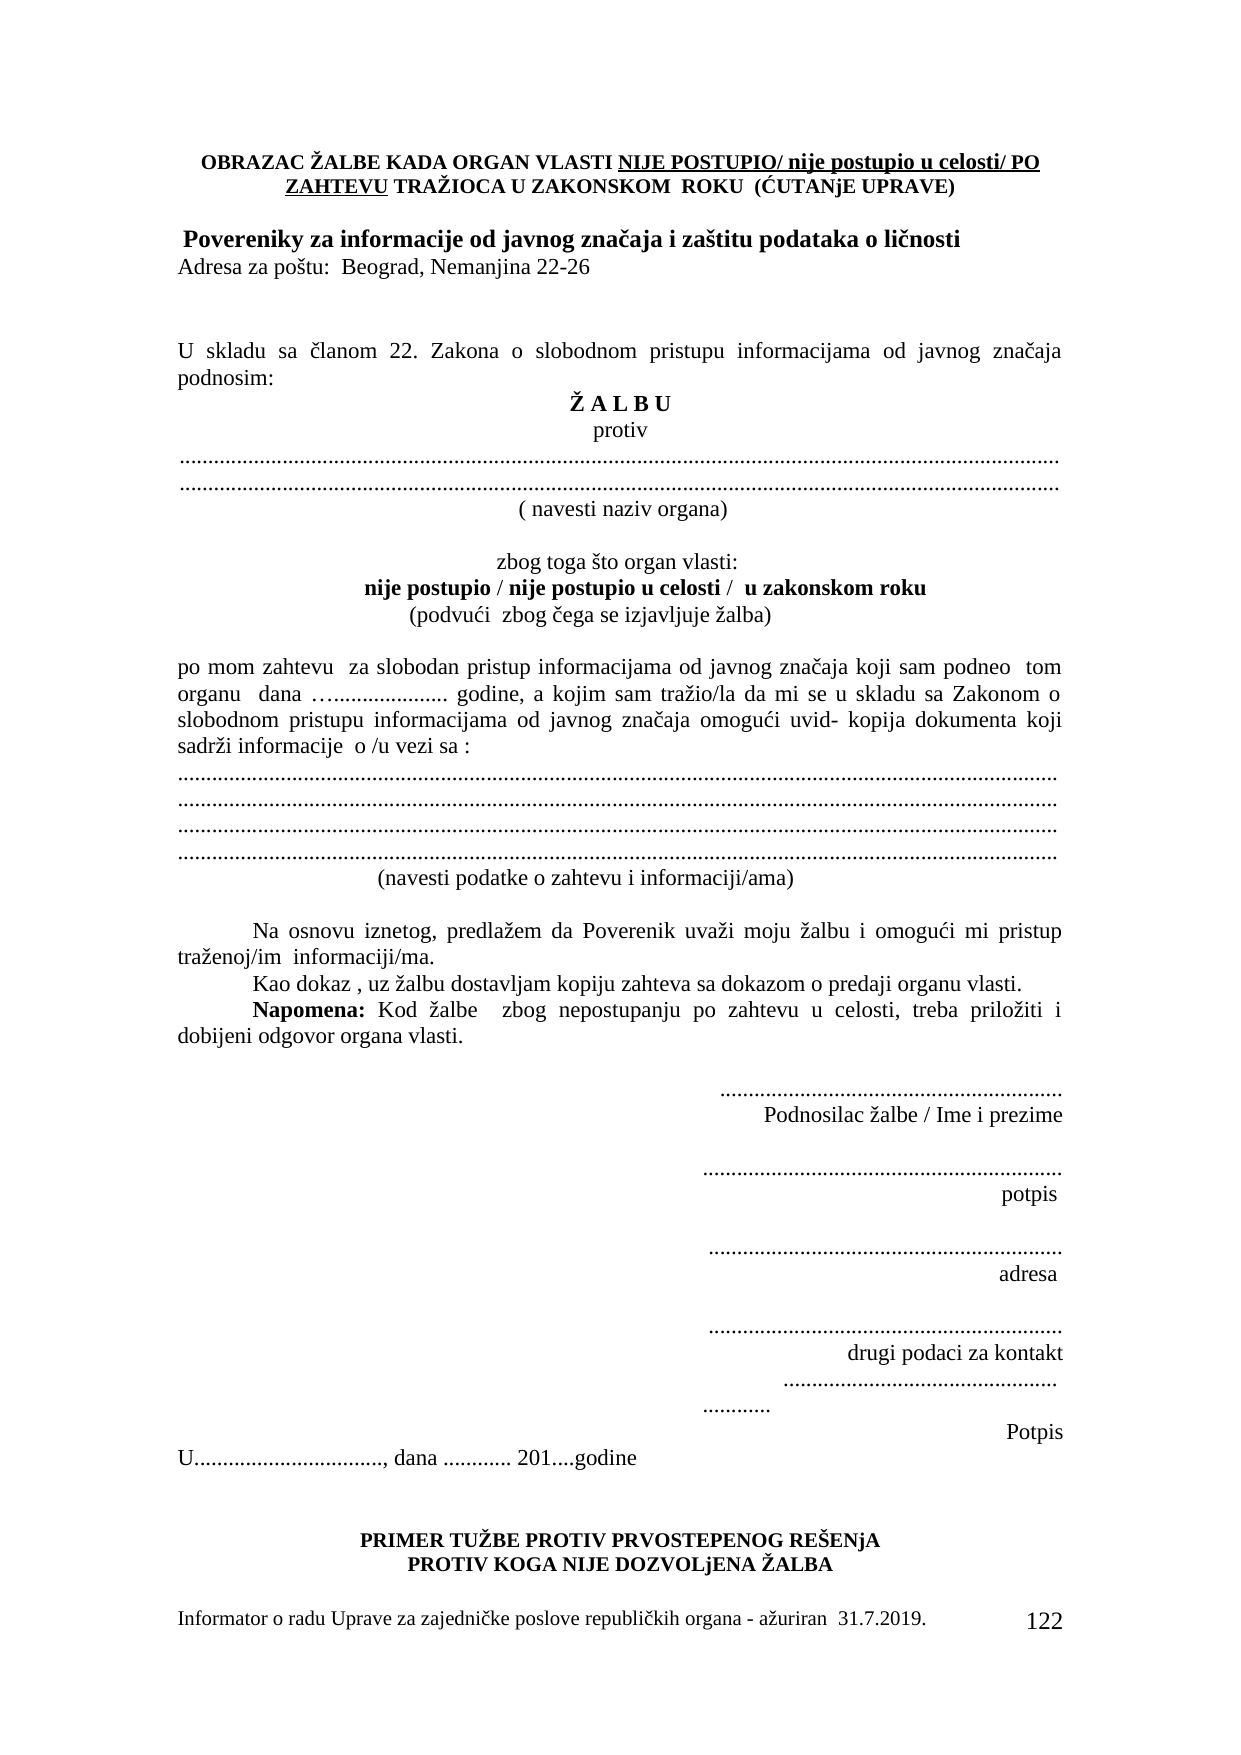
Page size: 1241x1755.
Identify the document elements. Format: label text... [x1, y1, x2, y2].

text nije postupio / nije postupio u celosti / u zakonskom roku [227, 574, 1063, 601]
text Podnosilac žalbe / Ime i prezime [702, 1101, 1063, 1128]
text ............................................................ [177, 1365, 1063, 1418]
text ............................................................ [702, 1075, 1063, 1101]
text Kao dokaz , uz žalbu dostavlјam kopiju zahteva sa dokazom o predaji organu vlasti. [177, 970, 1063, 996]
text .............................................................. adresa [302, 1233, 1063, 1286]
text U skladu sa članom 22. Zakona o slobodnom pristupu informacijama od javnog značaja podnosim: [177, 337, 1063, 390]
text Napomena: Kod žalbe zbog nepostupanju po zahtevu u celosti, treba priložiti i dobijeni odgovor organa vlasti. [177, 996, 1063, 1049]
text Ž A L B U [177, 390, 1063, 416]
text Adresa za poštu: Beograd, Nemanjina 22-26 [177, 253, 1063, 279]
text Potpis [702, 1418, 1063, 1444]
text .......................................................................................................................................................... [177, 812, 1063, 838]
text ............................................................... potpis [702, 1154, 1063, 1207]
text po mom zahtevu za slobodan pristup informacijama od javnog značaja koji sam podneo tom organu dana ….................... godine, a kojim sam tražio/la da mi se u skladu sa Zakonom o slobodnom pristupu informacijama od javnog značaja omogući uvid- kopija dokumenta koji sadrži informacije o /u vezi sa : [177, 653, 1063, 759]
text Povereniky za informacije od javnog značaja i zaštitu podataka o ličnosti [177, 224, 1063, 253]
text PROTIV KOGA NIJE DOZVOLjENA ŽALBA [177, 1552, 1063, 1576]
text .......................................................................................................................................................... [177, 759, 1063, 785]
text ( navesti naziv organa) [177, 495, 1063, 522]
text (podvući zbog čega se izjavlјuje žalba) [215, 601, 1063, 627]
text U................................., dana ............ 201....godine [177, 1444, 1063, 1470]
text (navesti podatke o zahtevu i informaciji/ama) [177, 864, 1063, 891]
text PRIMER TUŽBE PROTIV PRVOSTEPENOG REŠENјA [177, 1528, 1063, 1552]
text .............................................................. drugi podaci za kontakt [302, 1312, 1063, 1365]
text .......................................................................................................................................................... [177, 469, 1063, 495]
text OBRAZAC ŽALBE KADA ORGAN VLASTI NIJE POSTUPIO/ nije postupio u celosti/ PO ZAHTEVU TRAŽIOCA U ZAKONSKOM ROKU (ĆUTANјE UPRAVE) [177, 148, 1063, 198]
text protiv [177, 416, 1063, 443]
text .......................................................................................................................................................... [177, 443, 1063, 469]
text .......................................................................................................................................................... [177, 838, 1063, 864]
text zbog toga što organ vlasti: [177, 548, 1063, 574]
text Na osnovu iznetog, predlažem da Poverenik uvaži moju žalbu i omogući mi pristup traženoj/im informaciji/ma. [177, 917, 1063, 970]
text .......................................................................................................................................................... [177, 785, 1063, 812]
